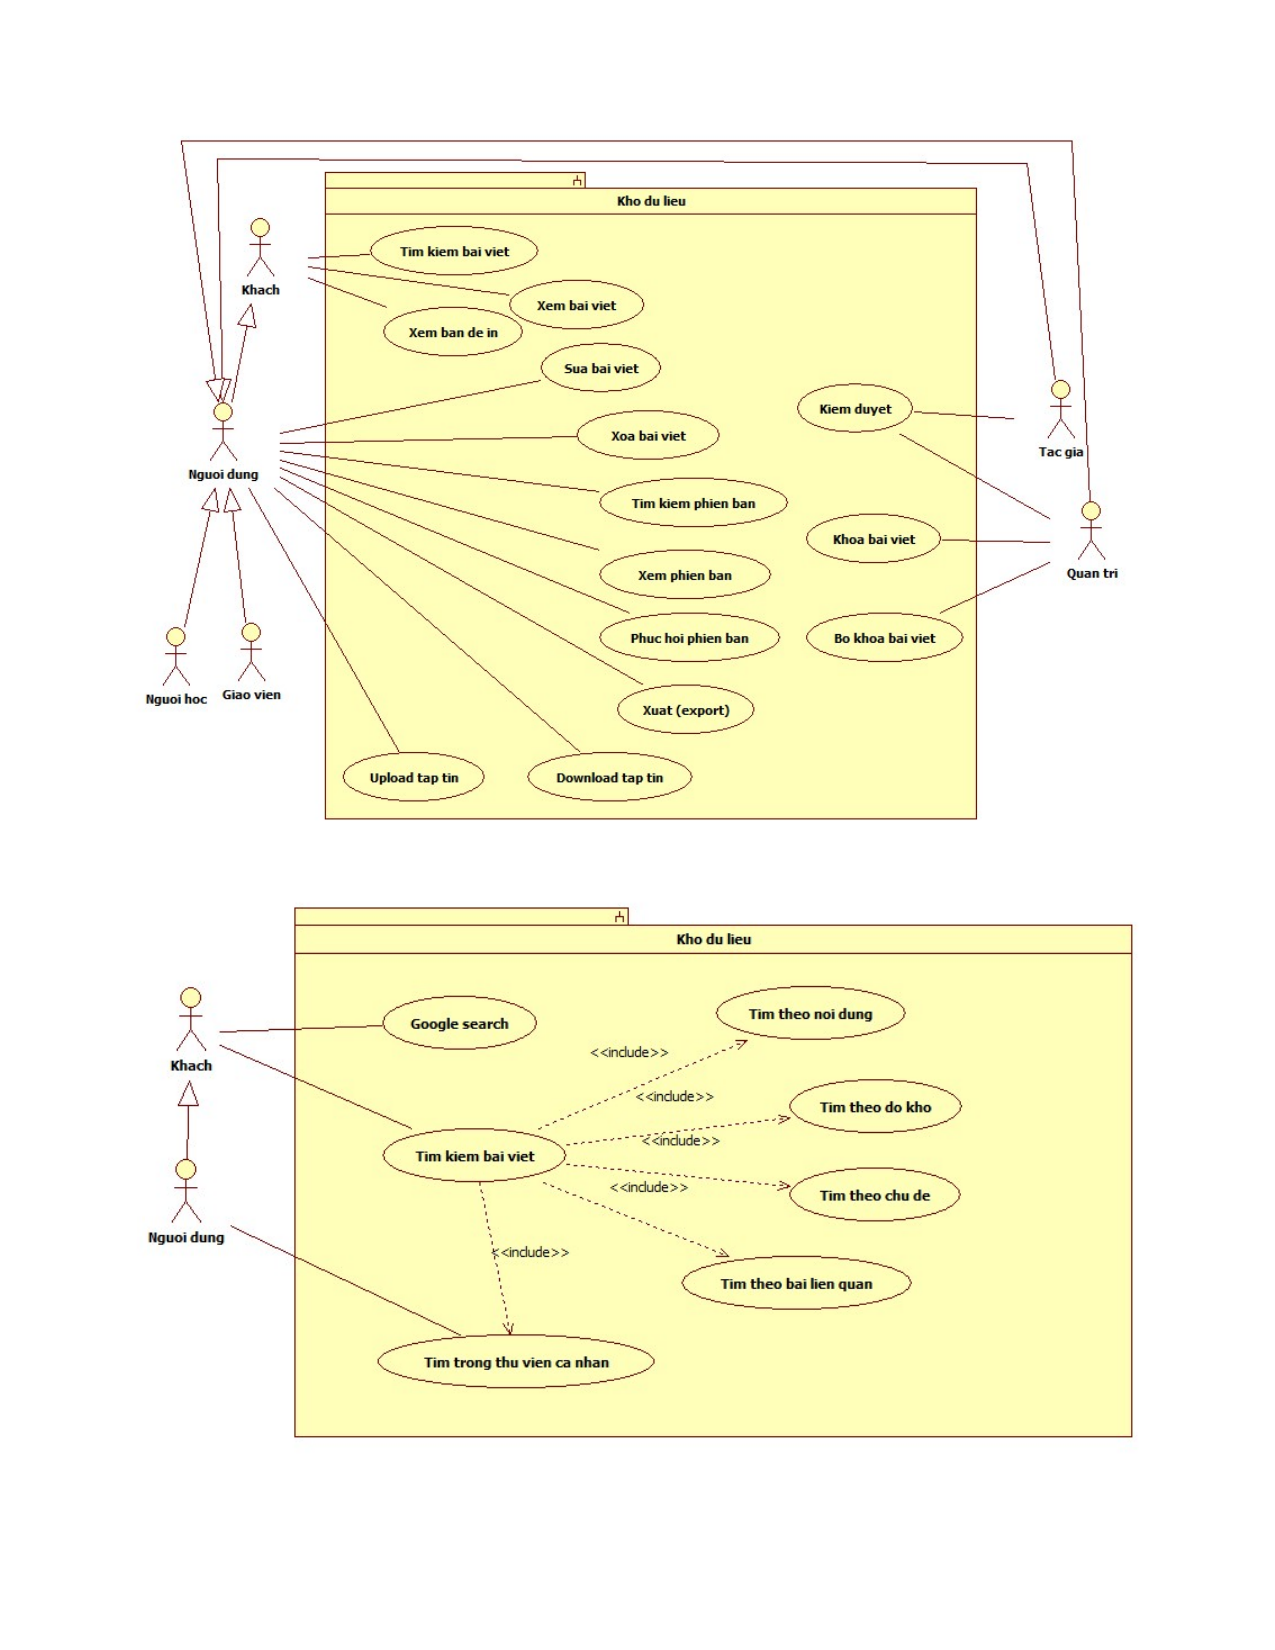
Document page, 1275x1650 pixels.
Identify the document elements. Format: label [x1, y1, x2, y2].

picture [118, 883, 1157, 1462]
picture [118, 118, 1157, 842]
